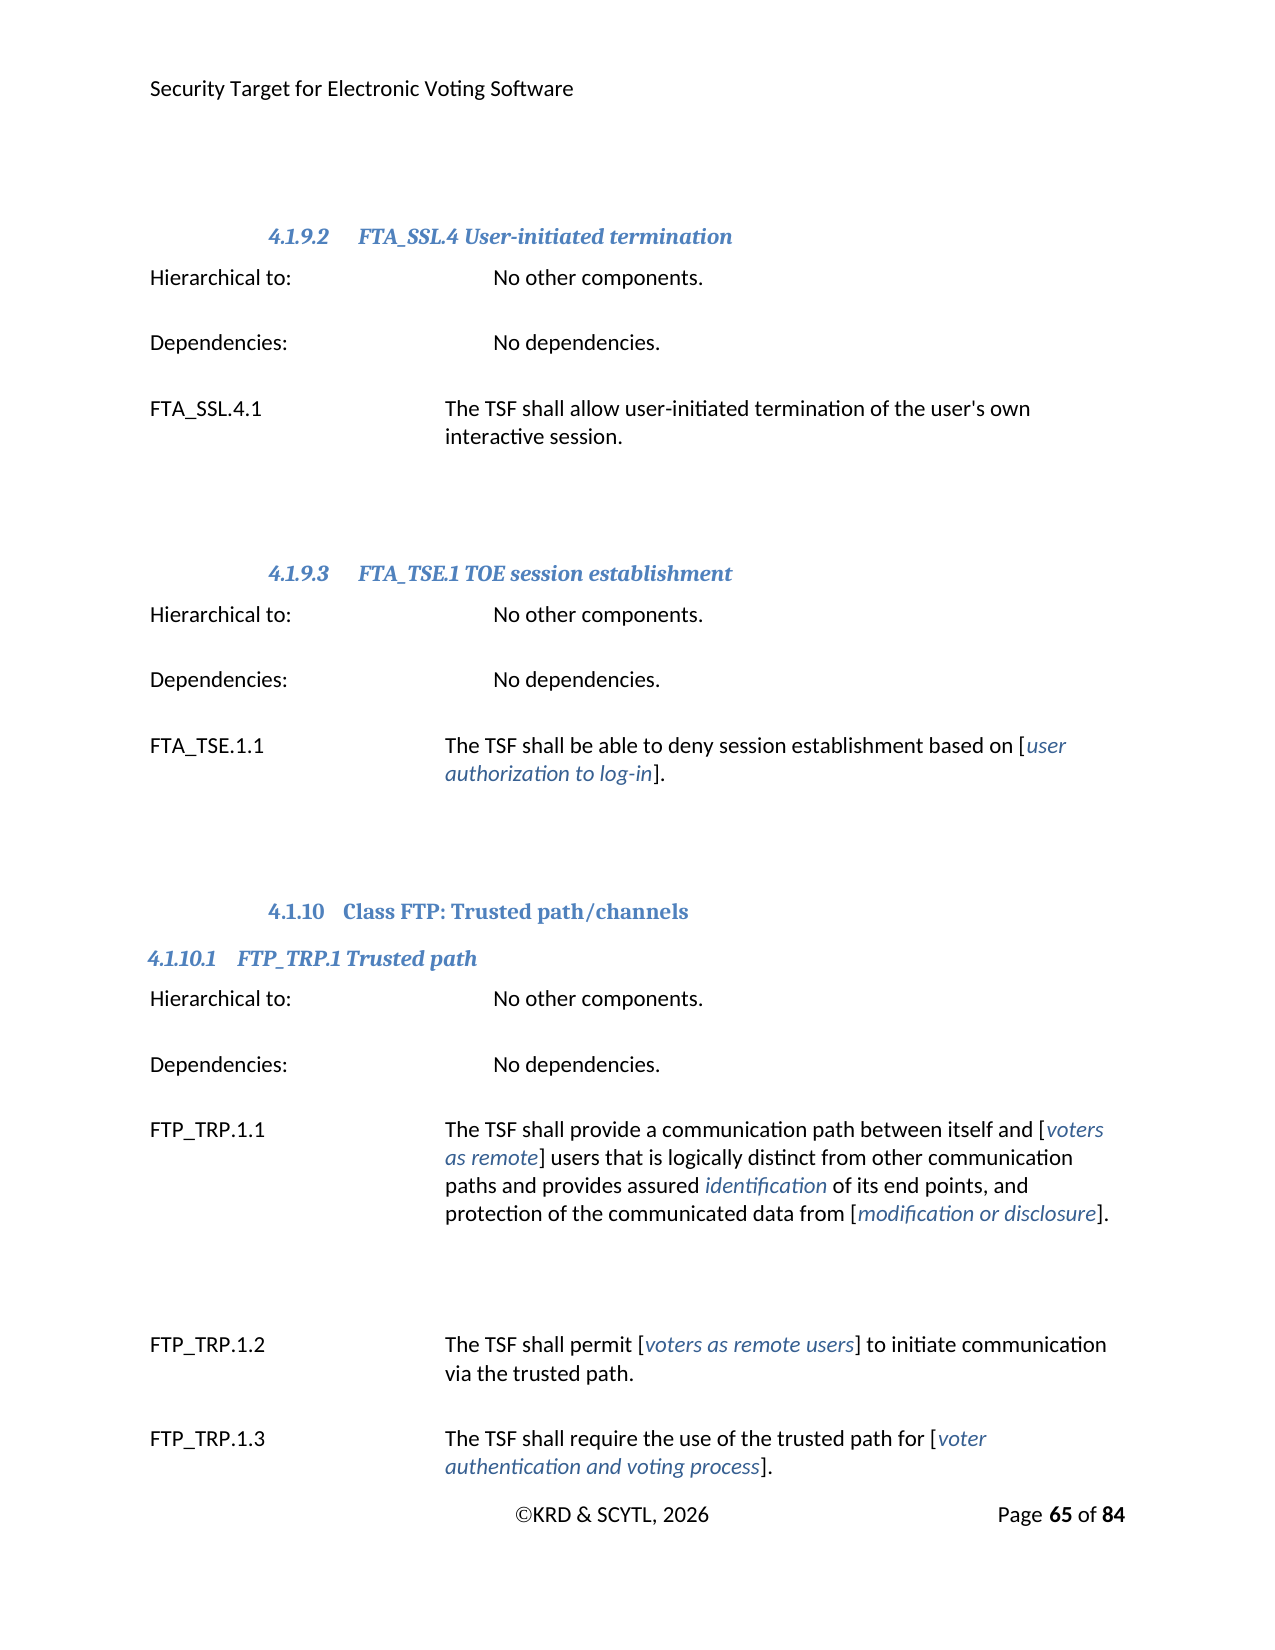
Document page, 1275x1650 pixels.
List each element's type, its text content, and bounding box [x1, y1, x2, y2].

text FTP_TRP.1.1 The TSF shall provide a communication path between itself and [voters as remote] users that is logically distinct from other communication paths and provides assured identification of its end points, and protection of the communicated data from [modification or disclosure]. [150, 1116, 1125, 1228]
text FTP_TRP.1.3 The TSF shall require the use of the trusted path for [voter authentication and voting process]. [150, 1424, 1125, 1480]
text Hierarchical to: No other components. [150, 600, 1125, 628]
subtitle Class FTP: Trusted path/channels [268, 898, 1125, 925]
subtitle FTP_TRP.1 Trusted path [147, 946, 1125, 972]
text FTP_TRP.1.2 The TSF shall permit [voters as remote users] to initiate communication via the trusted path. [150, 1331, 1125, 1387]
subtitle FTA_SSL.4 User-initiated termination [268, 224, 1125, 250]
text Hierarchical to: No other components. [150, 984, 1125, 1012]
text Dependencies: No dependencies. [150, 666, 1125, 693]
subtitle FTA_TSE.1 TOE session establishment [268, 561, 1125, 587]
text FTA_TSE.1.1 The TSF shall be able to deny session establishment based on [user authorization to log-in]. [150, 731, 1125, 787]
text Dependencies: No dependencies. [150, 328, 1125, 356]
text FTA_SSL.4.1 The TSF shall allow user-initiated termination of the user's own interactive session. [150, 394, 1125, 450]
text Dependencies: No dependencies. [150, 1050, 1125, 1078]
text Hierarchical to: No other components. [150, 263, 1125, 291]
